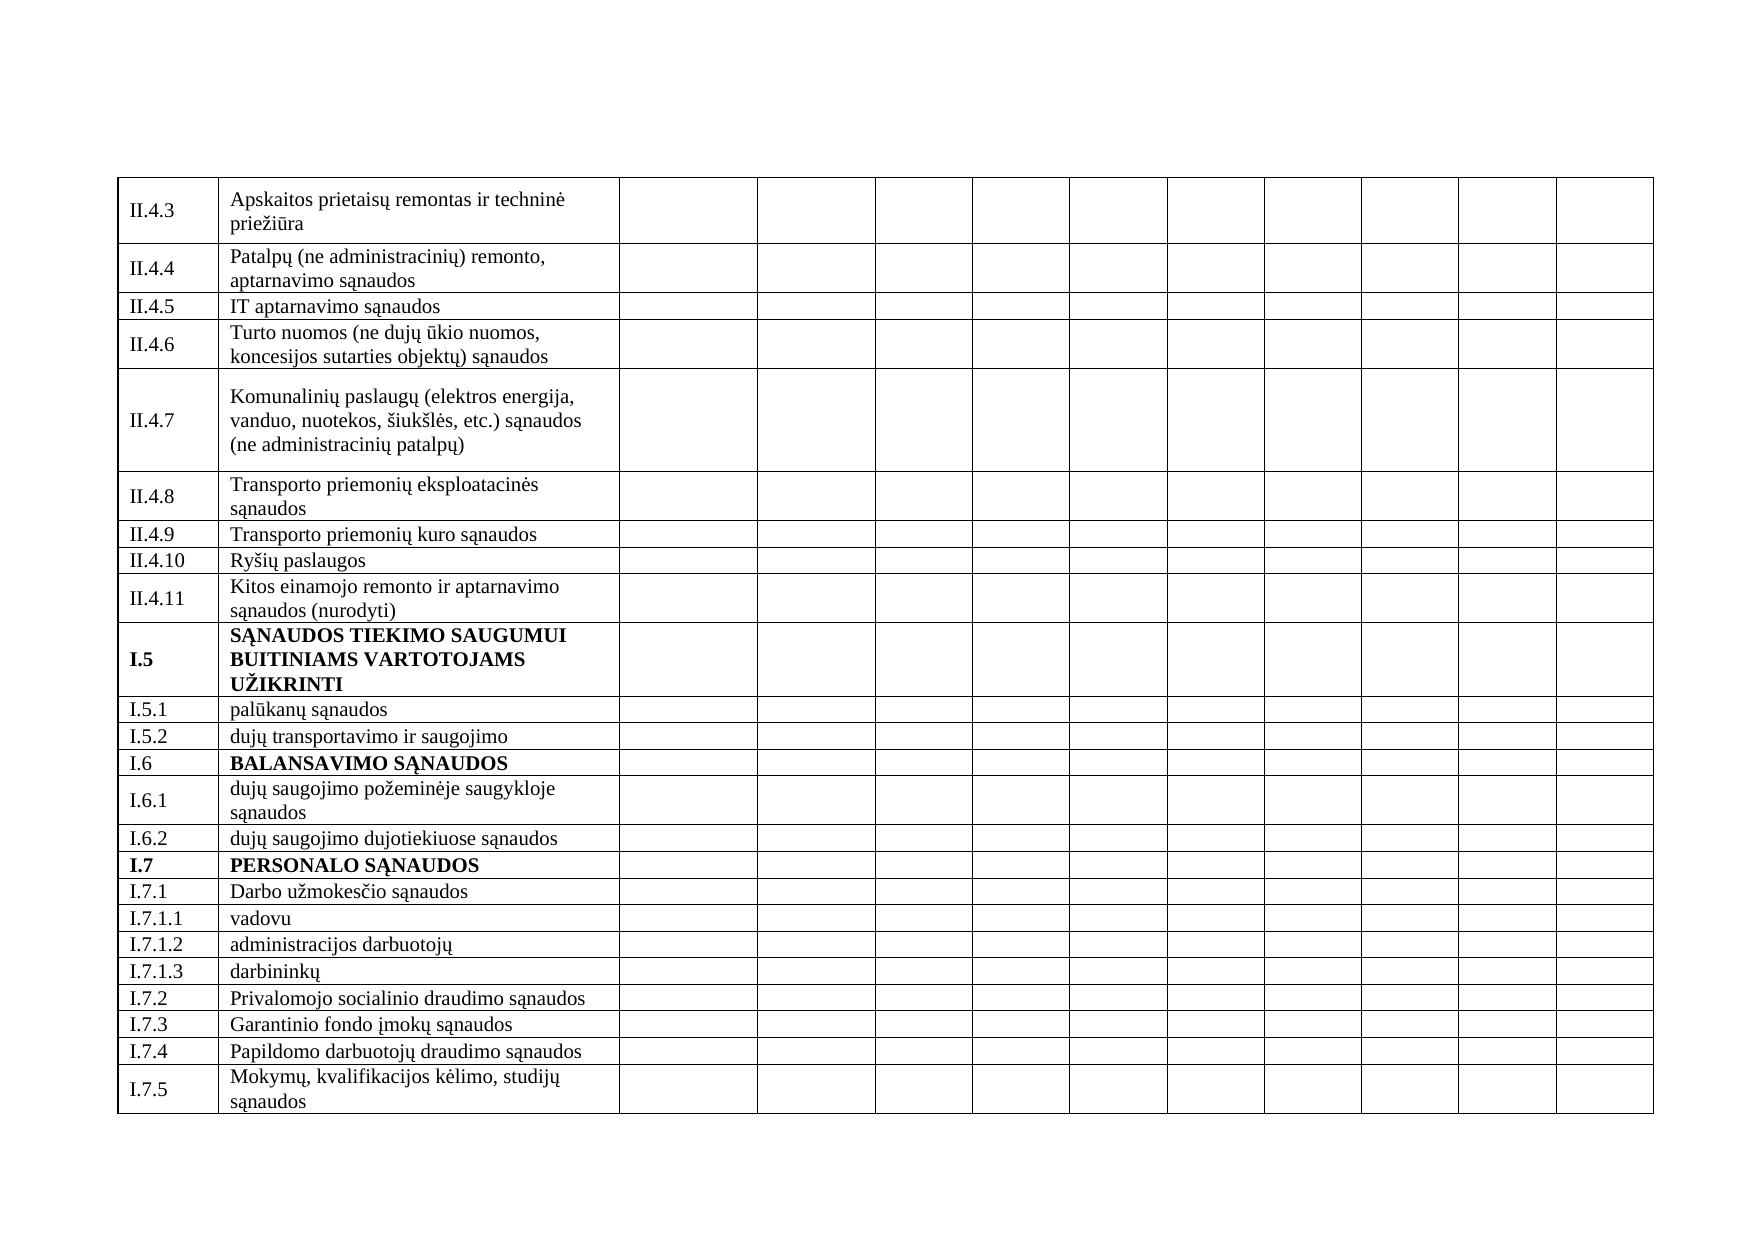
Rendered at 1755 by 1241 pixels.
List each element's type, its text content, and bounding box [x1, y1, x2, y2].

table_cell [1362, 852, 1458, 877]
table_cell [1070, 574, 1167, 622]
table_cell [620, 369, 757, 471]
table_cell II.4.4 [119, 244, 218, 292]
table_cell [876, 623, 972, 696]
table_cell [973, 1011, 1069, 1037]
table_cell [1265, 776, 1361, 824]
table_cell [1070, 472, 1167, 520]
table_cell [1265, 574, 1361, 622]
table_cell [758, 472, 875, 520]
table_cell [758, 852, 875, 877]
table_cell II.4.10 [119, 548, 218, 573]
table_cell [876, 1038, 972, 1063]
table_cell [1557, 750, 1653, 775]
table_cell [1459, 932, 1556, 957]
table_cell [620, 825, 757, 851]
table_cell [1362, 623, 1458, 696]
table_cell palūkanų sąnaudos [219, 697, 619, 722]
table_cell [1168, 574, 1264, 622]
table_cell [1168, 472, 1264, 520]
table_cell [620, 1011, 757, 1037]
table_cell [1557, 244, 1653, 292]
table_cell [1362, 548, 1458, 573]
table_cell I.7.1.2 [119, 932, 218, 957]
table_cell [1362, 879, 1458, 904]
table_cell I.7.4 [119, 1038, 218, 1063]
table_cell [973, 985, 1069, 1010]
table_cell [1362, 985, 1458, 1010]
table_cell [876, 244, 972, 292]
table_cell [1362, 932, 1458, 957]
table_cell [1168, 932, 1264, 957]
table_cell [1459, 776, 1556, 824]
table_cell [876, 958, 972, 984]
table_cell [1459, 472, 1556, 520]
table_cell [1557, 905, 1653, 931]
table_cell [1070, 776, 1167, 824]
table_cell [1557, 320, 1653, 368]
table_cell [1362, 697, 1458, 722]
table_cell [620, 244, 757, 292]
table_cell II.4.6 [119, 320, 218, 368]
table_cell [973, 879, 1069, 904]
table_cell Papildomo darbuotojų draudimo sąnaudos [219, 1038, 619, 1063]
table_cell [1557, 1011, 1653, 1037]
table_cell [1168, 776, 1264, 824]
table_cell [620, 723, 757, 749]
table_cell [1168, 369, 1264, 471]
table_cell [1557, 879, 1653, 904]
table_cell [758, 723, 875, 749]
table_cell [1459, 623, 1556, 696]
table_cell [1265, 697, 1361, 722]
table_cell [1265, 852, 1361, 877]
table_cell [620, 521, 757, 547]
table_cell [876, 852, 972, 877]
table_cell [758, 985, 875, 1010]
table_cell [758, 879, 875, 904]
table_cell [973, 905, 1069, 931]
table_cell [973, 852, 1069, 877]
table_cell [1070, 985, 1167, 1010]
table_cell [973, 697, 1069, 722]
table_cell [1168, 985, 1264, 1010]
table_cell [973, 1065, 1069, 1113]
table_cell [876, 985, 972, 1010]
table_cell [620, 574, 757, 622]
table_cell I.7.1.3 [119, 958, 218, 984]
table_cell [1265, 1011, 1361, 1037]
table_cell [1070, 548, 1167, 573]
table_cell darbininkų [219, 958, 619, 984]
table_cell [1265, 958, 1361, 984]
table_cell [1070, 697, 1167, 722]
table_cell [1070, 369, 1167, 471]
table_cell [1265, 623, 1361, 696]
table_cell I.7.1.1 [119, 905, 218, 931]
table_cell [758, 320, 875, 368]
table_cell [1168, 244, 1264, 292]
table_cell [1070, 879, 1167, 904]
table_cell [1362, 521, 1458, 547]
table_cell [1557, 293, 1653, 318]
table_cell [973, 932, 1069, 957]
table_cell [1459, 852, 1556, 877]
table_cell [1459, 244, 1556, 292]
table_cell I.7.5 [119, 1065, 218, 1113]
table_cell [1557, 574, 1653, 622]
table_cell [1070, 825, 1167, 851]
table_cell [876, 369, 972, 471]
table_cell [1362, 1011, 1458, 1037]
table_cell II.4.9 [119, 521, 218, 547]
table_cell [1362, 723, 1458, 749]
table_cell [1557, 723, 1653, 749]
table_cell [1557, 521, 1653, 547]
table_cell [620, 985, 757, 1010]
table_cell [620, 1065, 757, 1113]
table_cell [1070, 852, 1167, 877]
table_cell Turto nuomos (ne dujų ūkio nuomos, koncesijos sutarties objektų) sąnaudos [219, 320, 619, 368]
table_cell Transporto priemonių kuro sąnaudos [219, 521, 619, 547]
table_cell [1362, 369, 1458, 471]
table_cell Komunalinių paslaugų (elektros energija, vanduo, nuotekos, šiukšlės, etc.) sąnaudos (ne administracinių patalpų) [219, 369, 619, 471]
table_cell [1459, 1011, 1556, 1037]
table_cell [1070, 293, 1167, 318]
table_cell [1557, 623, 1653, 696]
table_cell [1168, 521, 1264, 547]
table_cell [973, 958, 1069, 984]
table_cell [1265, 244, 1361, 292]
table_cell [758, 932, 875, 957]
table_cell I.5.2 [119, 723, 218, 749]
table_cell [620, 905, 757, 931]
table_cell [1459, 574, 1556, 622]
table_cell [876, 1065, 972, 1113]
table_cell [973, 178, 1069, 243]
table_cell II.4.5 [119, 293, 218, 318]
table_cell [1168, 623, 1264, 696]
table_cell [620, 932, 757, 957]
table_cell Patalpų (ne administracinių) remonto, aptarnavimo sąnaudos [219, 244, 619, 292]
table_cell [1070, 1011, 1167, 1037]
table_cell [1070, 244, 1167, 292]
table_cell [1557, 178, 1653, 243]
table_cell [1362, 244, 1458, 292]
table_cell [1362, 958, 1458, 984]
table_cell [1459, 1065, 1556, 1113]
table_cell [1459, 958, 1556, 984]
table_cell Ryšių paslaugos [219, 548, 619, 573]
table_cell [758, 750, 875, 775]
table_cell [620, 1038, 757, 1063]
table_cell [1459, 723, 1556, 749]
table_cell I.6 [119, 750, 218, 775]
table_cell dujų saugojimo požeminėje saugykloje sąnaudos [219, 776, 619, 824]
table_cell [1557, 985, 1653, 1010]
table_cell Transporto priemonių eksploatacinės sąnaudos [219, 472, 619, 520]
table_cell [1265, 178, 1361, 243]
table_cell [1070, 958, 1167, 984]
table_cell [1459, 548, 1556, 573]
table_cell [973, 369, 1069, 471]
table_cell [1557, 776, 1653, 824]
table_cell [1557, 1065, 1653, 1113]
table_cell [1168, 905, 1264, 931]
table_cell [1459, 320, 1556, 368]
table_cell [1168, 958, 1264, 984]
table_cell [1362, 905, 1458, 931]
table_cell [1070, 932, 1167, 957]
table_cell [758, 548, 875, 573]
table_cell [758, 574, 875, 622]
table_cell [1557, 548, 1653, 573]
table_cell BALANSAVIMO SĄNAUDOS [219, 750, 619, 775]
table_cell [1168, 548, 1264, 573]
table_cell [620, 623, 757, 696]
table_cell [1557, 472, 1653, 520]
table_cell [1362, 472, 1458, 520]
table_cell [758, 905, 875, 931]
table_cell [1168, 320, 1264, 368]
table_cell I.6.1 [119, 776, 218, 824]
table_cell [876, 932, 972, 957]
table_cell [876, 825, 972, 851]
table_cell [758, 825, 875, 851]
table_cell [1362, 825, 1458, 851]
table_cell I.6.2 [119, 825, 218, 851]
table_cell [1557, 852, 1653, 877]
table_cell [758, 1038, 875, 1063]
table_cell administracijos darbuotojų [219, 932, 619, 957]
table_cell [620, 178, 757, 243]
table_cell [1168, 293, 1264, 318]
table_cell [973, 750, 1069, 775]
table_cell [1557, 825, 1653, 851]
table_cell [973, 244, 1069, 292]
table_cell [1265, 472, 1361, 520]
table_cell [1168, 1065, 1264, 1113]
table_cell [758, 697, 875, 722]
table_cell [1459, 1038, 1556, 1063]
table_cell [1459, 905, 1556, 931]
table_cell II.4.11 [119, 574, 218, 622]
table_cell [1265, 369, 1361, 471]
table_cell dujų saugojimo dujotiekiuose sąnaudos [219, 825, 619, 851]
table_cell [1459, 697, 1556, 722]
table_cell Kitos einamojo remonto ir aptarnavimo sąnaudos (nurodyti) [219, 574, 619, 622]
table_cell [620, 879, 757, 904]
table_cell dujų transportavimo ir saugojimo [219, 723, 619, 749]
table_cell [876, 879, 972, 904]
table_cell [758, 293, 875, 318]
table_cell I.5 [119, 623, 218, 696]
table_cell [758, 1065, 875, 1113]
table_cell [1362, 1038, 1458, 1063]
table_cell [876, 723, 972, 749]
table_cell [1070, 723, 1167, 749]
table_cell [876, 750, 972, 775]
table_cell [1168, 697, 1264, 722]
table_cell [620, 548, 757, 573]
table_cell [758, 178, 875, 243]
table_cell [1557, 1038, 1653, 1063]
table_cell [758, 776, 875, 824]
table_cell [758, 623, 875, 696]
table_cell [973, 472, 1069, 520]
table_cell [876, 697, 972, 722]
table_cell I.7.1 [119, 879, 218, 904]
table_cell [876, 320, 972, 368]
table_cell [1459, 178, 1556, 243]
table_cell [1070, 178, 1167, 243]
table_cell [1070, 905, 1167, 931]
table_cell [1265, 825, 1361, 851]
table_cell [1459, 293, 1556, 318]
table_cell [1362, 293, 1458, 318]
table_cell [1168, 750, 1264, 775]
table_cell [1070, 1065, 1167, 1113]
table_cell [1362, 178, 1458, 243]
table_cell [620, 320, 757, 368]
table_cell [1265, 320, 1361, 368]
table_cell [1070, 320, 1167, 368]
table_cell [620, 293, 757, 318]
table_cell [1265, 905, 1361, 931]
table_cell [876, 521, 972, 547]
table_cell Mokymų, kvalifikacijos kėlimo, studijų sąnaudos [219, 1065, 619, 1113]
table_cell [973, 825, 1069, 851]
table_cell [1557, 958, 1653, 984]
table_cell II.4.3 [119, 178, 218, 243]
table_cell IT aptarnavimo sąnaudos [219, 293, 619, 318]
table_cell Darbo užmokesčio sąnaudos [219, 879, 619, 904]
table_cell [876, 472, 972, 520]
table_cell [758, 521, 875, 547]
table_cell PERSONALO SĄNAUDOS [219, 852, 619, 877]
table_cell [876, 548, 972, 573]
table_cell [1070, 623, 1167, 696]
table_cell [973, 521, 1069, 547]
table_cell vadovu [219, 905, 619, 931]
table_cell [1459, 369, 1556, 471]
table_cell I.7.2 [119, 985, 218, 1010]
table_cell [1168, 852, 1264, 877]
table_cell [620, 697, 757, 722]
table_cell [973, 574, 1069, 622]
table_cell [973, 293, 1069, 318]
table_cell [876, 574, 972, 622]
table_cell [1168, 178, 1264, 243]
table_cell [1459, 825, 1556, 851]
table_cell [1265, 1065, 1361, 1113]
table_cell [1265, 1038, 1361, 1063]
table_cell [1265, 932, 1361, 957]
table_cell [973, 776, 1069, 824]
table_cell [1557, 369, 1653, 471]
table_cell [1362, 1065, 1458, 1113]
table_cell [620, 750, 757, 775]
table_cell [620, 472, 757, 520]
table_cell [876, 178, 972, 243]
table_cell [973, 548, 1069, 573]
table_cell [1362, 750, 1458, 775]
table_cell [1265, 985, 1361, 1010]
table_cell [1265, 521, 1361, 547]
table_cell [876, 776, 972, 824]
table_cell [620, 852, 757, 877]
table_cell [1070, 1038, 1167, 1063]
table_cell Garantinio fondo įmokų sąnaudos [219, 1011, 619, 1037]
table_cell II.4.8 [119, 472, 218, 520]
table_cell [1168, 879, 1264, 904]
table_cell [1168, 1011, 1264, 1037]
table_cell [1070, 750, 1167, 775]
table_cell [1168, 1038, 1264, 1063]
table_cell [1459, 985, 1556, 1010]
table_cell [1459, 521, 1556, 547]
table_cell [973, 320, 1069, 368]
table_cell [758, 958, 875, 984]
table_cell [973, 623, 1069, 696]
table_cell I.5.1 [119, 697, 218, 722]
table_cell [1459, 750, 1556, 775]
table_cell SĄNAUDOS TIEKIMO SAUGUMUI BUITINIAMS VARTOTOJAMS UŽIKRINTI [219, 623, 619, 696]
table_cell [973, 1038, 1069, 1063]
table_cell [1265, 879, 1361, 904]
table_cell [1265, 548, 1361, 573]
table_cell Privalomojo socialinio draudimo sąnaudos [219, 985, 619, 1010]
table_cell [620, 958, 757, 984]
table_cell [1070, 521, 1167, 547]
table_cell [1362, 574, 1458, 622]
table_cell [876, 293, 972, 318]
table_cell [1168, 723, 1264, 749]
table_cell [973, 723, 1069, 749]
table_cell [876, 905, 972, 931]
table_cell I.7 [119, 852, 218, 877]
table_cell [1265, 750, 1361, 775]
table_cell [1557, 697, 1653, 722]
table_cell [1265, 723, 1361, 749]
table_cell [1168, 825, 1264, 851]
table_cell [1362, 320, 1458, 368]
table_cell [1265, 293, 1361, 318]
table_cell Apskaitos prietaisų remontas ir techninė priežiūra [219, 178, 619, 243]
table_cell [1459, 879, 1556, 904]
table_cell [758, 1011, 875, 1037]
table_cell [758, 369, 875, 471]
table_cell II.4.7 [119, 369, 218, 471]
table_cell [1557, 932, 1653, 957]
table_cell I.7.3 [119, 1011, 218, 1037]
table_cell [758, 244, 875, 292]
table_cell [1362, 776, 1458, 824]
table_cell [620, 776, 757, 824]
table_cell [876, 1011, 972, 1037]
